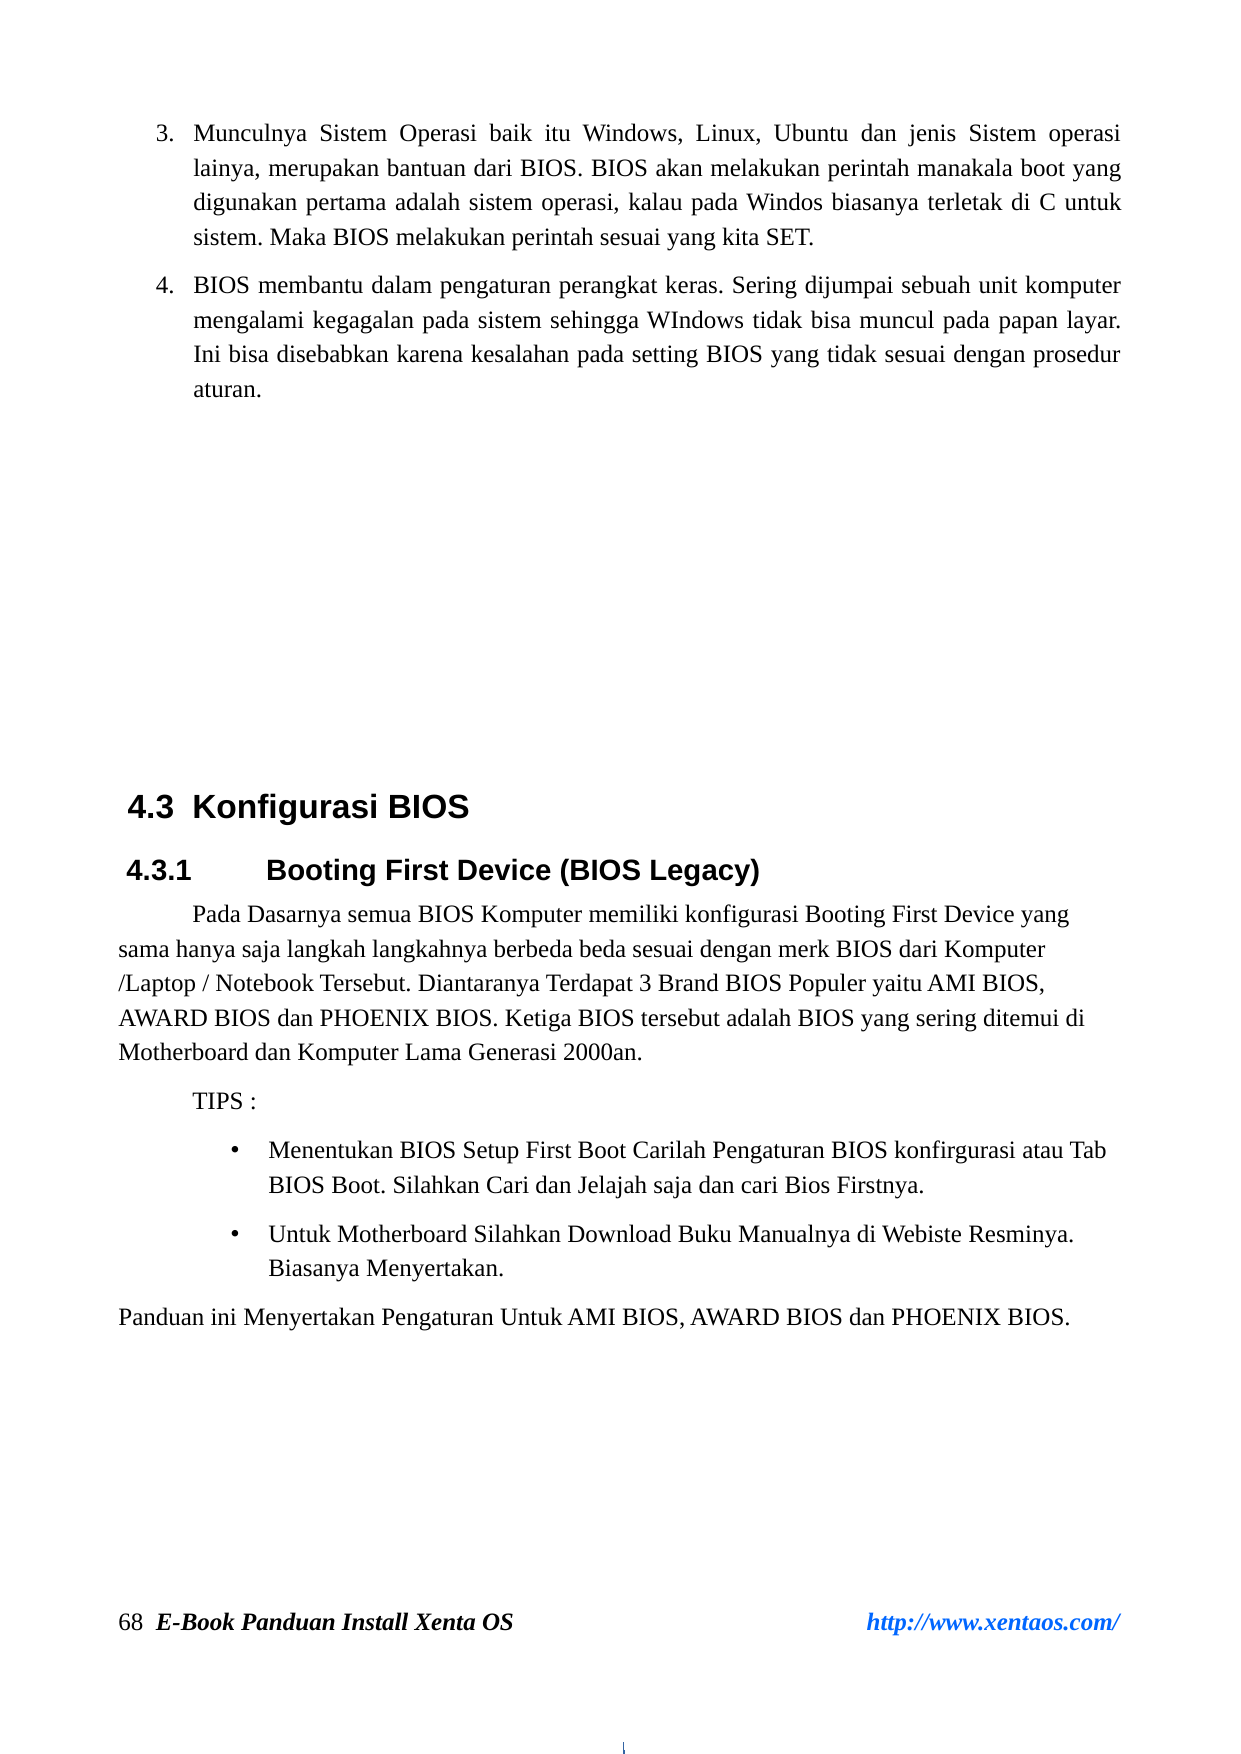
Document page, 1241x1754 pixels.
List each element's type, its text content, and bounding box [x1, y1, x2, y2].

subtitle Booting First Device (BIOS Legacy) [118, 853, 1122, 887]
subtitle Konfigurasi BIOS [118, 787, 1122, 826]
text Pada Dasarnya semua BIOS Komputer memiliki konfigurasi Booting First Device yang sama hanya saja langkah langkahnya berbeda beda sesuai dengan merk BIOS dari Komputer /Laptop / Notebook Tersebut. Diantaranya Terdapat 3 Brand BIOS Populer yaitu AMI BIOS, AWARD BIOS dan PHOENIX BIOS. Ketiga BIOS tersebut adalah BIOS yang sering ditemui di Motherboard dan Komputer Lama Generasi 2000an. [118, 899, 1122, 1066]
list Munculnya Sistem Operasi baik itu Windows, Linux, Ubuntu dan jenis Sistem operasi lainya, merupakan bantuan dari BIOS. BIOS akan melakukan perintah manakala boot yang digunakan pertama adalah sistem operasi, kalau pada Windos biasanya terletak di C untuk sistem. Maka BIOS melakukan perintah sesuai yang kita SET. [156, 118, 1122, 250]
text TIPS : [118, 1086, 1122, 1115]
list Untuk Motherboard Silahkan Download Buku Manualnya di Webiste Resminya. Biasanya Menyertakan. [231, 1219, 1122, 1282]
list Menentukan BIOS Setup First Boot Carilah Pengaturan BIOS konfirgurasi atau Tab BIOS Boot. Silahkan Cari dan Jelajah saja dan cari Bios Firstnya. [231, 1135, 1122, 1199]
text Panduan ini Menyertakan Pengaturan Untuk AMI BIOS, AWARD BIOS dan PHOENIX BIOS. [118, 1302, 1122, 1331]
list BIOS membantu dalam pengaturan perangkat keras. Sering dijumpai sebuah unit komputer mengalami kegagalan pada sistem sehingga WIndows tidak bisa muncul pada papan layar. Ini bisa disebabkan karena kesalahan pada setting BIOS yang tidak sesuai dengan prosedur aturan. [156, 271, 1122, 403]
